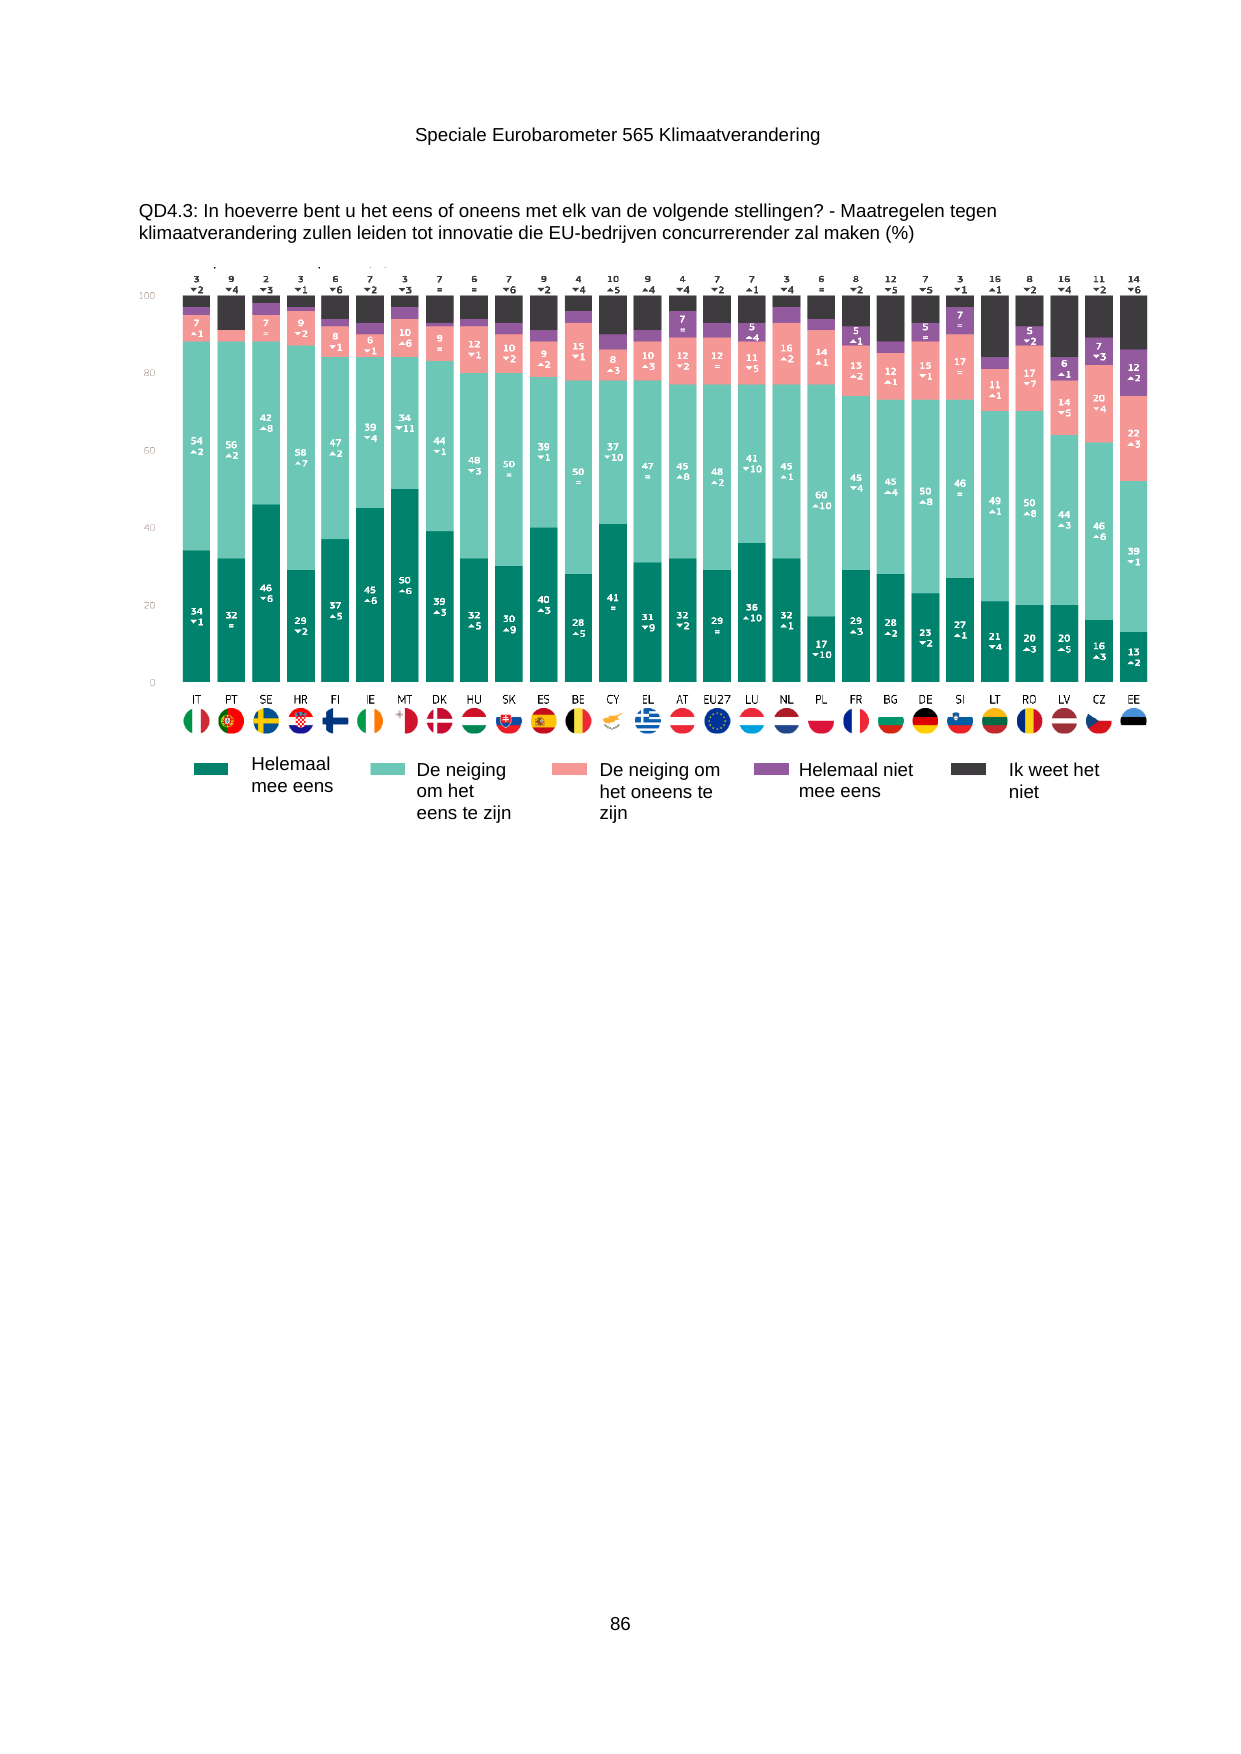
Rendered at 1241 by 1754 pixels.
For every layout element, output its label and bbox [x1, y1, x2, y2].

picture [130, 267, 1158, 789]
